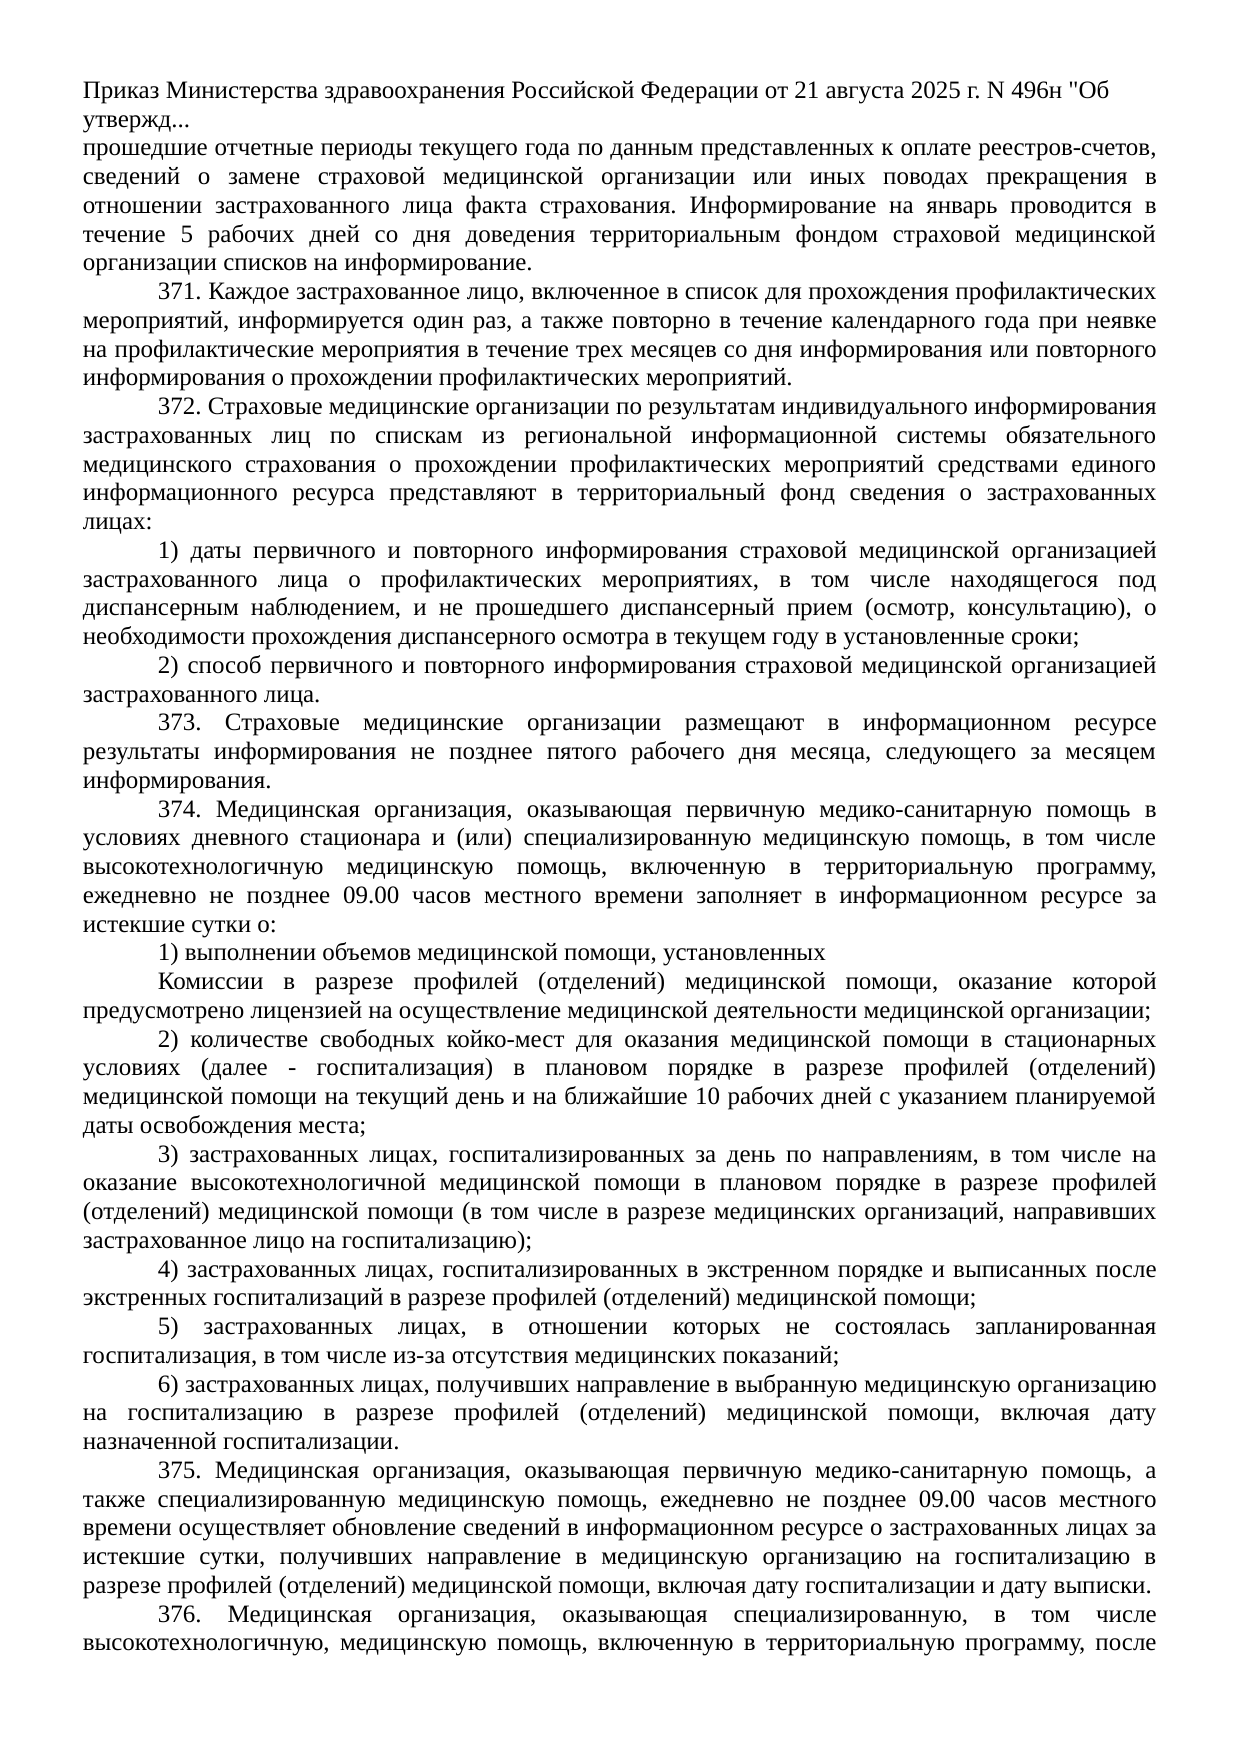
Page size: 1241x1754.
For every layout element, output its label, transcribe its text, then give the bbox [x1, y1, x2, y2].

text 374. Медицинская организация, оказывающая первичную медико-санитарную помощь в условиях дневного стационара и (или) специализированную медицинскую помощь, в том числе высокотехнологичную медицинскую помощь, включенную в территориальную программу, ежедневно не позднее 09.00 часов местного времени заполняет в информационном ресурсе за истекшие сутки о: [83, 794, 1157, 937]
text 1) выполнении объемов медицинской помощи, установленных [83, 937, 1157, 966]
text прошедшие отчетные периоды текущего года по данным представленных к оплате реестров-счетов, сведений о замене страховой медицинской организации или иных поводах прекращения в отношении застрахованного лица факта страхования. Информирование на январь проводится в течение 5 рабочих дней со дня доведения территориальным фондом страховой медицинской организации списков на информирование. [83, 132, 1157, 276]
text 5) застрахованных лицах, в отношении которых не состоялась запланированная госпитализация, в том числе из-за отсутствия медицинских показаний; [83, 1311, 1157, 1369]
text 1) даты первичного и повторного информирования страховой медицинской организацией застрахованного лица о профилактических мероприятиях, в том числе находящегося под диспансерным наблюдением, и не прошедшего диспансерный прием (осмотр, консультацию), о необходимости прохождения диспансерного осмотра в текущем году в установленные сроки; [83, 535, 1157, 650]
text 376. Медицинская организация, оказывающая специализированную, в том числе высокотехнологичную, медицинскую помощь, включенную в территориальную программу, после [83, 1599, 1157, 1656]
text Комиссии в разрезе профилей (отделений) медицинской помощи, оказание которой предусмотрено лицензией на осуществление медицинской деятельности медицинской организации; [83, 966, 1157, 1024]
text 6) застрахованных лицах, получивших направление в выбранную медицинскую организацию на госпитализацию в разрезе профилей (отделений) медицинской помощи, включая дату назначенной госпитализации. [83, 1369, 1157, 1455]
text 372. Страховые медицинские организации по результатам индивидуального информирования застрахованных лиц по спискам из региональной информационной системы обязательного медицинского страхования о прохождении профилактических мероприятий средствами единого информационного ресурса представляют в территориальный фонд сведения о застрахованных лицах: [83, 391, 1157, 535]
text 373. Страховые медицинские организации размещают в информационном ресурсе результаты информирования не позднее пятого рабочего дня месяца, следующего за месяцем информирования. [83, 707, 1157, 794]
text 371. Каждое застрахованное лицо, включенное в список для прохождения профилактических мероприятий, информируется один раз, а также повторно в течение календарного года при неявке на профилактические мероприятия в течение трех месяцев со дня информирования или повторного информирования о прохождении профилактических мероприятий. [83, 276, 1157, 391]
text 2) способ первичного и повторного информирования страховой медицинской организацией застрахованного лица. [83, 650, 1157, 707]
text 375. Медицинская организация, оказывающая первичную медико-санитарную помощь, а также специализированную медицинскую помощь, ежедневно не позднее 09.00 часов местного времени осуществляет обновление сведений в информационном ресурсе о застрахованных лицах за истекшие сутки, получивших направление в медицинскую организацию на госпитализацию в разрезе профилей (отделений) медицинской помощи, включая дату госпитализации и дату выписки. [83, 1455, 1157, 1599]
text 3) застрахованных лицах, госпитализированных за день по направлениям, в том числе на оказание высокотехнологичной медицинской помощи в плановом порядке в разрезе профилей (отделений) медицинской помощи (в том числе в разрезе медицинских организаций, направивших застрахованное лицо на госпитализацию); [83, 1139, 1157, 1254]
text 2) количестве свободных койко-мест для оказания медицинской помощи в стационарных условиях (далее - госпитализация) в плановом порядке в разрезе профилей (отделений) медицинской помощи на текущий день и на ближайшие 10 рабочих дней с указанием планируемой даты освобождения места; [83, 1024, 1157, 1139]
text 4) застрахованных лицах, госпитализированных в экстренном порядке и выписанных после экстренных госпитализаций в разрезе профилей (отделений) медицинской помощи; [83, 1254, 1157, 1311]
